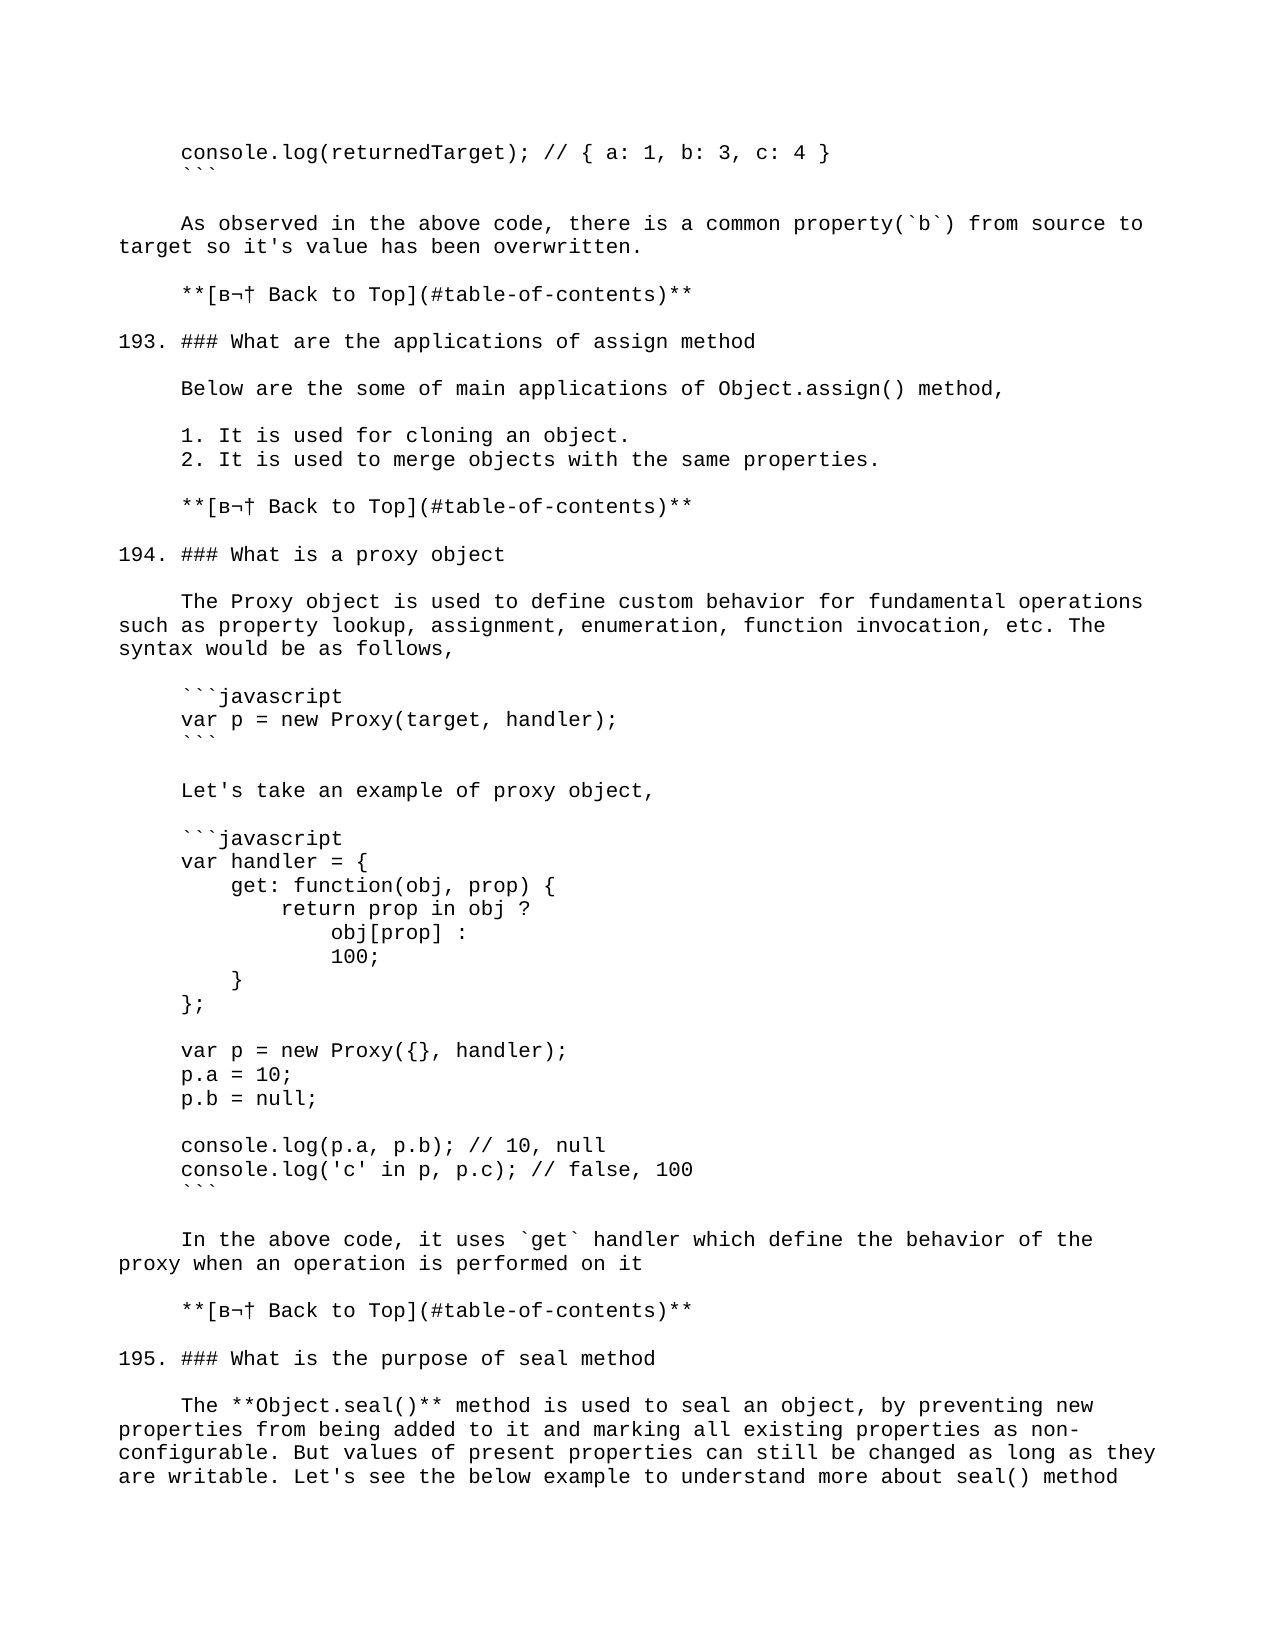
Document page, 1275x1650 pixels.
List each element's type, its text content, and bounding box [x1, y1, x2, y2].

text 193. ### What are the applications of assign method [118, 331, 1157, 354]
text p.a = 10; [118, 1064, 1157, 1088]
text **[в¬† Back to Top](#table-of-contents)** [118, 496, 1157, 520]
text 194. ### What is a proxy object [118, 544, 1157, 567]
text **[в¬† Back to Top](#table-of-contents)** [118, 1300, 1157, 1324]
text ```javascript [118, 686, 1157, 709]
text 2. It is used to merge objects with the same properties. [118, 449, 1157, 473]
text ``` [118, 165, 1157, 189]
text } [118, 969, 1157, 993]
text In the above code, it uses `get` handler which define the behavior of the proxy when an operation is performed on it [118, 1229, 1157, 1277]
text var handler = { [118, 851, 1157, 875]
text ```javascript [118, 827, 1157, 851]
text get: function(obj, prop) { [118, 875, 1157, 898]
text var p = new Proxy(target, handler); [118, 709, 1157, 733]
text 195. ### What is the purpose of seal method [118, 1348, 1157, 1371]
text 1. It is used for cloning an object. [118, 426, 1157, 449]
text p.b = null; [118, 1088, 1157, 1111]
text **[в¬† Back to Top](#table-of-contents)** [118, 284, 1157, 307]
text console.log('c' in p, p.c); // false, 100 [118, 1158, 1157, 1182]
text var p = new Proxy({}, handler); [118, 1040, 1157, 1064]
text }; [118, 993, 1157, 1017]
text ``` [118, 1182, 1157, 1206]
text console.log(returnedTarget); // { a: 1, b: 3, c: 4 } [118, 142, 1157, 165]
text Let's take an example of proxy object, [118, 780, 1157, 804]
text Below are the some of main applications of Object.assign() method, [118, 378, 1157, 402]
text 100; [118, 946, 1157, 969]
text obj[prop] : [118, 922, 1157, 946]
text console.log(p.a, p.b); // 10, null [118, 1135, 1157, 1158]
text The Proxy object is used to define custom behavior for fundamental operations such as property lookup, assignment, enumeration, function invocation, etc. The syntax would be as follows, [118, 591, 1157, 662]
text return prop in obj ? [118, 898, 1157, 922]
text ``` [118, 733, 1157, 757]
text As observed in the above code, there is a common property(`b`) from source to target so it's value has been overwritten. [118, 213, 1157, 260]
text The **Object.seal()** method is used to seal an object, by preventing new properties from being added to it and marking all existing properties as non-configurable. But values of present properties can still be changed as long as they are writable. Let's see the below example to understand more about seal() method [118, 1395, 1157, 1489]
